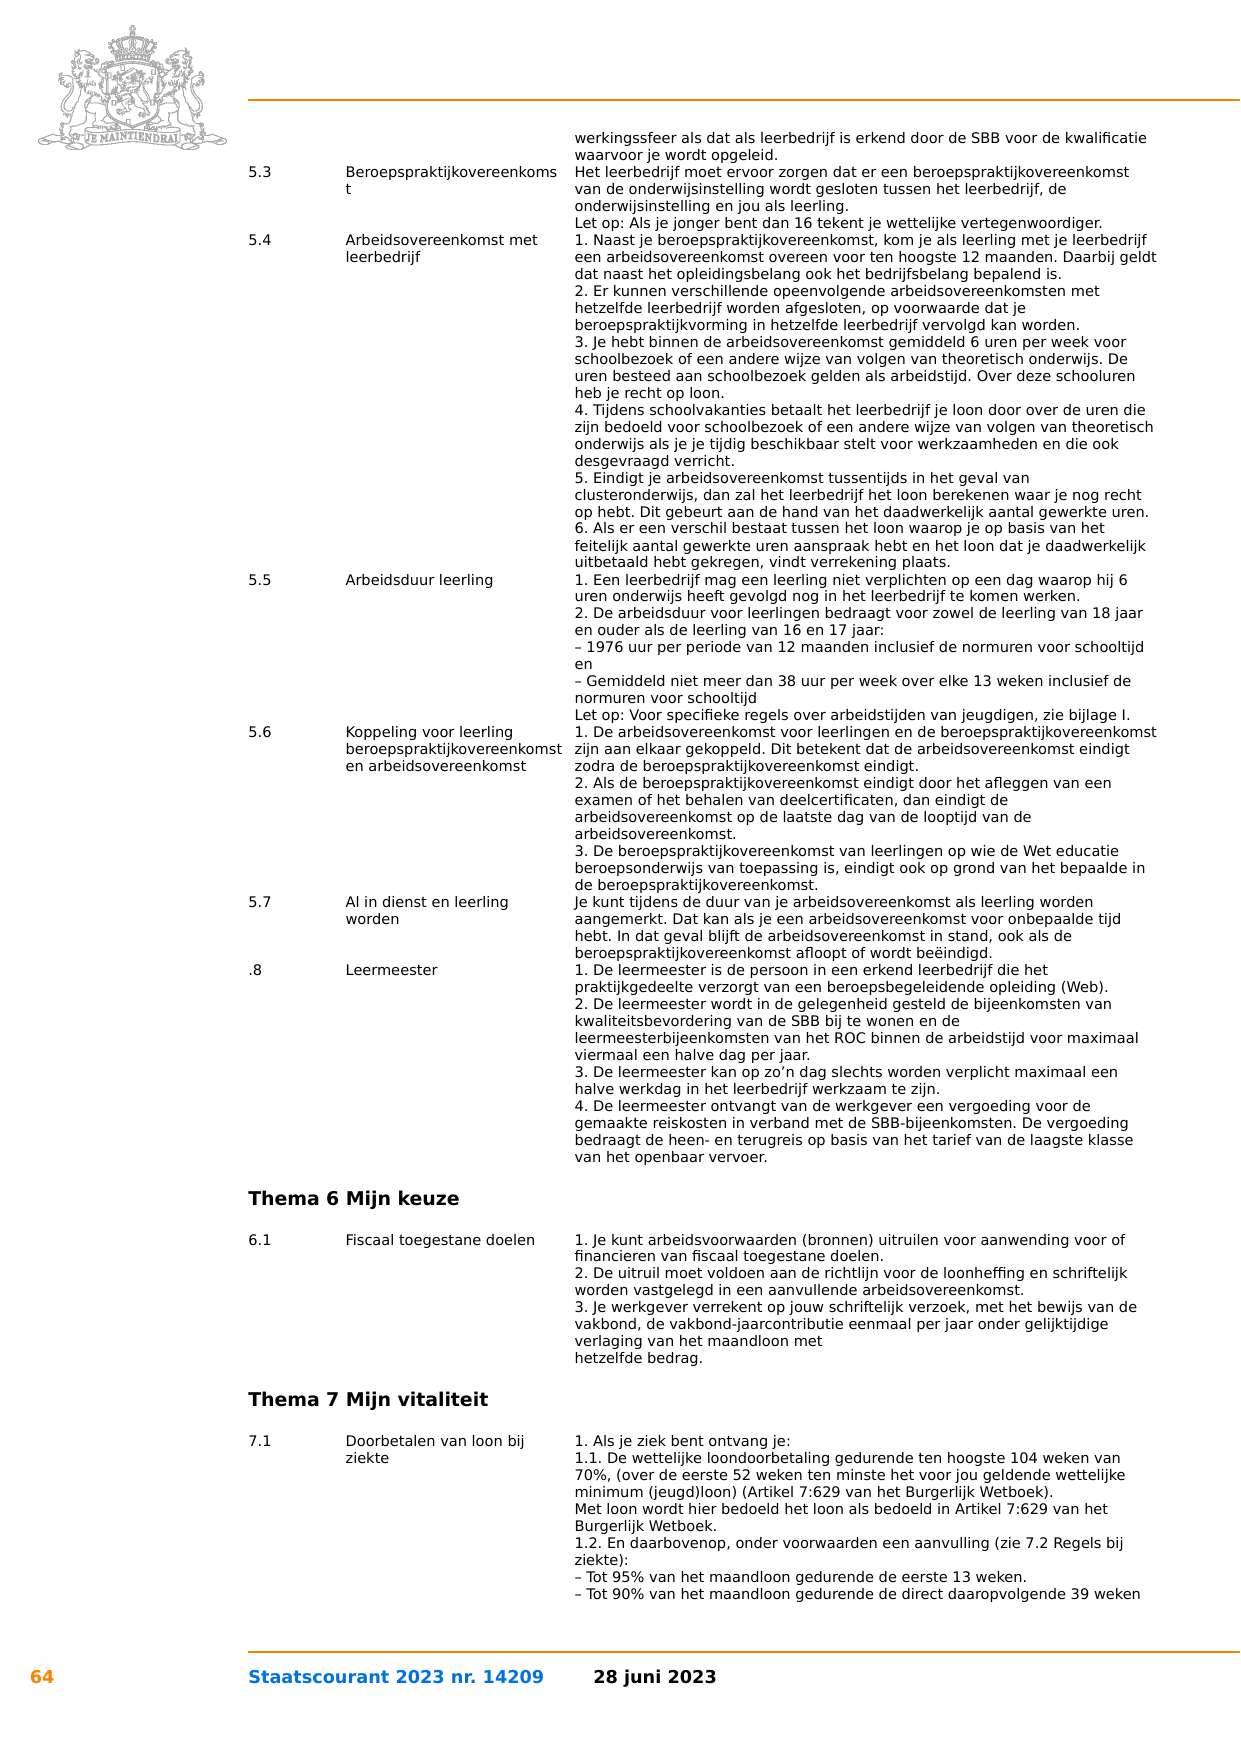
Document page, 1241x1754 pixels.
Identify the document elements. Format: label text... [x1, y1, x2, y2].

table_cell Het leerbedrijf moet ervoor zorgen dat er een beroepspraktijkovereenkomst van de onderwijsinstelling wordt gesloten tussen het leerbedrijf, de onderwijsinstelling en jou als leerling. Let op: Als je jonger bent dan 16 tekent je wettelijke vertegenwoordiger. [568, 164, 1163, 232]
table_cell Al in dienst en leerling worden [340, 894, 568, 962]
table_cell werkingssfeer als dat als leerbedrijf is erkend door de SBB voor de kwalificatie waarvoor je wordt opgeleid. [568, 130, 1163, 164]
table_cell 1. Een leerbedrijf mag een leerling niet verplichten op een dag waarop hij 6 uren onderwijs heeft gevolgd nog in het leerbedrijf te komen werken. 2. De arbeidsduur voor leerlingen bedraagt voor zowel de leerling van 18 jaar en ouder als de leerling van 16 en 17 jaar: – 1976 uur per periode van 12 maanden inclusief de normuren voor schooltijd en – Gemiddeld niet meer dan 38 uur per week over elke 13 weken inclusief de normuren voor schooltijd Let op: Voor specifieke regels over arbeidstijden van jeugdigen, zie bijlage I. [568, 571, 1163, 724]
table_cell 5.3 [248, 164, 339, 232]
table_cell Arbeidsduur leerling [340, 571, 568, 724]
table_cell [248, 402, 339, 571]
table_cell Leermeester [340, 962, 568, 1166]
text Thema 6 Mijn keuze [248, 1187, 1163, 1209]
table_cell Arbeidsovereenkomst met leerbedrijf [340, 232, 568, 402]
table_header 1. Je kunt arbeidsvoorwaarden (bronnen) uitruilen voor aanwending voor of financieren van fiscaal toegestane doelen. 2. De uitruil moet voldoen aan de richtlijn voor de loonheffing en schriftelijk worden vastgelegd in een aanvullende arbeidsovereenkomst. 3. Je werkgever verrekent op jouw schriftelijk verzoek, met het bewijs van de vakbond, de vakbond-jaarcontributie eenmaal per jaar onder gelijktijdige verlaging van het maandloon met hetzelfde bedrag. [568, 1231, 1163, 1367]
table_cell 1. De arbeidsovereenkomst voor leerlingen en de beroepspraktijkovereenkomst zijn aan elkaar gekoppeld. Dit betekent dat de arbeidsovereenkomst eindigt zodra de beroepspraktijkovereenkomst eindigt. 2. Als de beroepspraktijkovereenkomst eindigt door het afleggen van een examen of het behalen van deelcertificaten, dan eindigt de arbeidsovereenkomst op de laatste dag van de looptijd van de arbeidsovereenkomst. 3. De beroepspraktijkovereenkomst van leerlingen op wie de Wet educatie beroepsonderwijs van toepassing is, eindigt ook op grond van het bepaalde in de beroepspraktijkovereenkomst. [568, 724, 1163, 894]
table_cell 1. Naast je beroepspraktijkovereenkomst, kom je als leerling met je leerbedrijf een arbeidsovereenkomst overeen voor ten hoogste 12 maanden. Daarbij geldt dat naast het opleidingsbelang ook het bedrijfsbelang bepalend is. 2. Er kunnen verschillende opeenvolgende arbeidsovereenkomsten met hetzelfde leerbedrijf worden afgesloten, op voorwaarde dat je beroepspraktijkvorming in hetzelfde leerbedrijf vervolgd kan worden. 3. Je hebt binnen de arbeidsovereenkomst gemiddeld 6 uren per week voor schoolbezoek of een andere wijze van volgen van theoretisch onderwijs. De uren besteed aan schoolbezoek gelden als arbeidstijd. Over deze schooluren heb je recht op loon. [568, 232, 1163, 402]
table_header Doorbetalen van loon bij ziekte [340, 1433, 568, 1603]
table_cell Beroepspraktijkovereenkomst [340, 164, 568, 232]
table_cell .8 [248, 962, 339, 1166]
table_header 7.1 [248, 1433, 339, 1603]
table_cell [340, 130, 568, 164]
table_cell [340, 402, 568, 571]
picture [38, 25, 227, 150]
table_cell 5.4 [248, 232, 339, 402]
table_cell 5.7 [248, 894, 339, 962]
table_header Fiscaal toegestane doelen [340, 1231, 568, 1367]
table_cell 4. Tijdens schoolvakanties betaalt het leerbedrijf je loon door over de uren die zijn bedoeld voor schoolbezoek of een andere wijze van volgen van theoretisch onderwijs als je je tijdig beschikbaar stelt voor werkzaamheden en die ook desgevraagd verricht. 5. Eindigt je arbeidsovereenkomst tussentijds in het geval van clusteronderwijs, dan zal het leerbedrijf het loon berekenen waar je nog recht op hebt. Dit gebeurt aan de hand van het daadwerkelijk aantal gewerkte uren. 6. Als er een verschil bestaat tussen het loon waarop je op basis van het feitelijk aantal gewerkte uren aanspraak hebt en het loon dat je daadwerkelijk uitbetaald hebt gekregen, vindt verrekening plaats. [568, 402, 1163, 571]
table_header 6.1 [248, 1231, 339, 1367]
table_cell Koppeling voor leerling beroepspraktijkovereenkomst en arbeidsovereenkomst [340, 724, 568, 894]
table_cell [248, 130, 339, 164]
table_cell 1. De leermeester is de persoon in een erkend leerbedrijf die het praktijkgedeelte verzorgt van een beroepsbegeleidende opleiding (Web). 2. De leermeester wordt in de gelegenheid gesteld de bijeenkomsten van kwaliteitsbevordering van de SBB bij te wonen en de leermeesterbijeenkomsten van het ROC binnen de arbeidstijd voor maximaal viermaal een halve dag per jaar. 3. De leermeester kan op zo’n dag slechts worden verplicht maximaal een halve werkdag in het leerbedrijf werkzaam te zijn. 4. De leermeester ontvangt van de werkgever een vergoeding voor de gemaakte reiskosten in verband met de SBB-bijeenkomsten. De vergoeding bedraagt de heen- en terugreis op basis van het tarief van de laagste klasse van het openbaar vervoer. [568, 962, 1163, 1166]
table_header 1. Als je ziek bent ontvang je: 1.1. De wettelijke loondoorbetaling gedurende ten hoogste 104 weken van 70%, (over de eerste 52 weken ten minste het voor jou geldende wettelijke minimum (jeugd)loon) (Artikel 7:629 van het Burgerlijk Wetboek). Met loon wordt hier bedoeld het loon als bedoeld in Artikel 7:629 van het Burgerlijk Wetboek. 1.2. En daarbovenop, onder voorwaarden een aanvulling (zie 7.2 Regels bij ziekte): – Tot 95% van het maandloon gedurende de eerste 13 weken. – Tot 90% van het maandloon gedurende de direct daaropvolgende 39 weken [568, 1433, 1163, 1603]
text Thema 7 Mijn vitaliteit [248, 1389, 1163, 1411]
table_cell Je kunt tijdens de duur van je arbeidsovereenkomst als leerling worden aangemerkt. Dat kan als je een arbeidsovereenkomst voor onbepaalde tijd hebt. In dat geval blijft de arbeidsovereenkomst in stand, ook als de beroepspraktijkovereenkomst afloopt of wordt beëindigd. [568, 894, 1163, 962]
table_cell 5.5 [248, 571, 339, 724]
table_cell 5.6 [248, 724, 339, 894]
